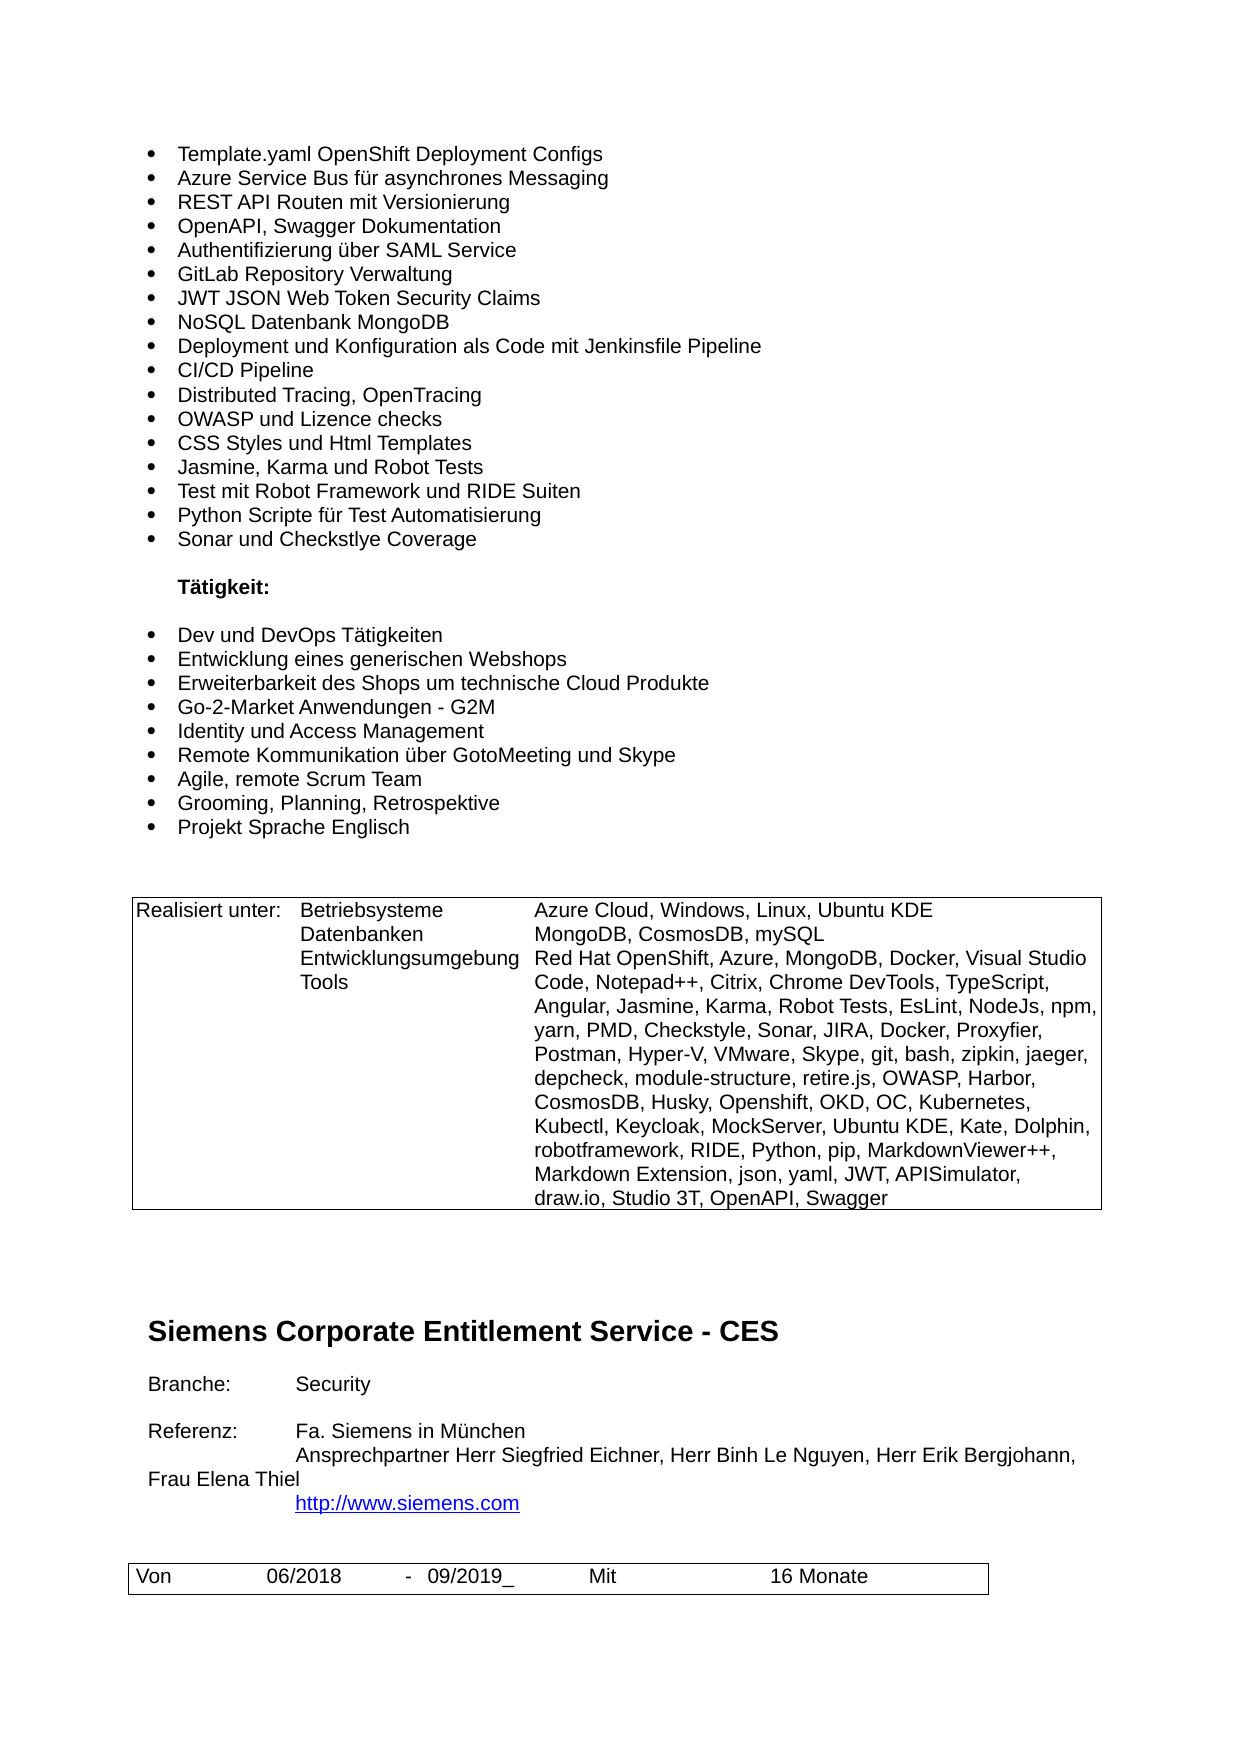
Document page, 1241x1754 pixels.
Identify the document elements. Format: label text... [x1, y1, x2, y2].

list JWT JSON Web Token Security Claims [148, 286, 1110, 310]
table_header Betriebsysteme Datenbanken [297, 898, 531, 946]
list Deployment und Konfiguration als Code mit Jenkinsfile Pipeline [148, 334, 1110, 358]
list NoSQL Datenbank MongoDB [148, 310, 1110, 334]
table_header 09/2019_ [420, 1564, 581, 1593]
list Agile, remote Scrum Team [148, 767, 1110, 791]
list CSS Styles und Html Templates [148, 431, 1110, 454]
list OpenAPI, Swagger Dokumentation [148, 214, 1110, 238]
list Tätigkeit: [148, 575, 1110, 599]
table_header 16 Monate [763, 1564, 988, 1593]
list Entwicklung eines generischen Webshops [148, 647, 1110, 671]
text Branche: Security [148, 1371, 1110, 1395]
text Ansprechpartner Herr Siegfried Eichner, Herr Binh Le Nguyen, Herr Erik Bergjohann, Frau Elena Thiel [148, 1443, 1110, 1491]
table_header Azure Cloud, Windows, Linux, Ubuntu KDE MongoDB, CosmosDB, mySQL [531, 898, 1101, 946]
list OWASP und Lizence checks [148, 406, 1110, 431]
list Python Scripte für Test Automatisierung [148, 503, 1110, 527]
table_cell [133, 946, 297, 1209]
list REST API Routen mit Versionierung [148, 190, 1110, 214]
list Authentifizierung über SAML Service [148, 238, 1110, 262]
table_header Realisiert unter: [133, 898, 297, 946]
table_header Mit [581, 1564, 762, 1593]
list Grooming, Planning, Retrospektive [148, 791, 1110, 815]
list Test mit Robot Framework und RIDE Suiten [148, 479, 1110, 503]
list Projekt Sprache Englisch [148, 815, 1110, 839]
table_cell Entwicklungsumgebung Tools [297, 946, 531, 1209]
list Distributed Tracing, OpenTracing [148, 382, 1110, 406]
list Dev und DevOps Tätigkeiten [148, 623, 1110, 647]
table_cell Red Hat OpenShift, Azure, MongoDB, Docker, Visual Studio Code, Notepad++, Citrix, Chrome DevTools, TypeScript, Angular, Jasmine, Karma, Robot Tests, EsLint, NodeJs, npm, yarn, PMD, Checkstyle, Sonar, JIRA, Docker, Proxyfier, Postman, Hyper-V, VMware, Skype, git, bash, zipkin, jaeger, depcheck, module-structure, retire.js, OWASP, Harbor, CosmosDB, Husky, Openshift, OKD, OC, Kubernetes, Kubectl, Keycloak, MockServer, Ubuntu KDE, Kate, Dolphin, robotframework, RIDE, Python, pip, MarkdownViewer++, Markdown Extension, json, yaml, JWT, APISimulator, draw.io, Studio 3T, OpenAPI, Swagger [531, 946, 1101, 1209]
list Azure Service Bus für asynchrones Messaging [148, 166, 1110, 190]
text http://www.siemens.com [221, 1491, 1110, 1515]
list Identity und Access Management [148, 719, 1110, 743]
list Erweiterbarkeit des Shops um technische Cloud Produkte [148, 671, 1110, 695]
list Jasmine, Karma und Robot Tests [148, 454, 1110, 479]
list GitLab Repository Verwaltung [148, 262, 1110, 286]
list Sonar und Checkstlye Coverage [148, 527, 1110, 551]
table_header Von [129, 1564, 259, 1593]
list Template.yaml OpenShift Deployment Configs [148, 142, 1110, 166]
list Go-2-Market Anwendungen - G2M [148, 695, 1110, 719]
table_header - [398, 1564, 420, 1593]
subtitle Siemens Corporate Entitlement Service - CES [148, 1314, 1110, 1347]
list Remote Kommunikation über GotoMeeting und Skype [148, 743, 1110, 767]
text Referenz: Fa. Siemens in München [148, 1419, 1110, 1443]
table_header 06/2018 [259, 1564, 398, 1593]
list CI/CD Pipeline [148, 358, 1110, 382]
